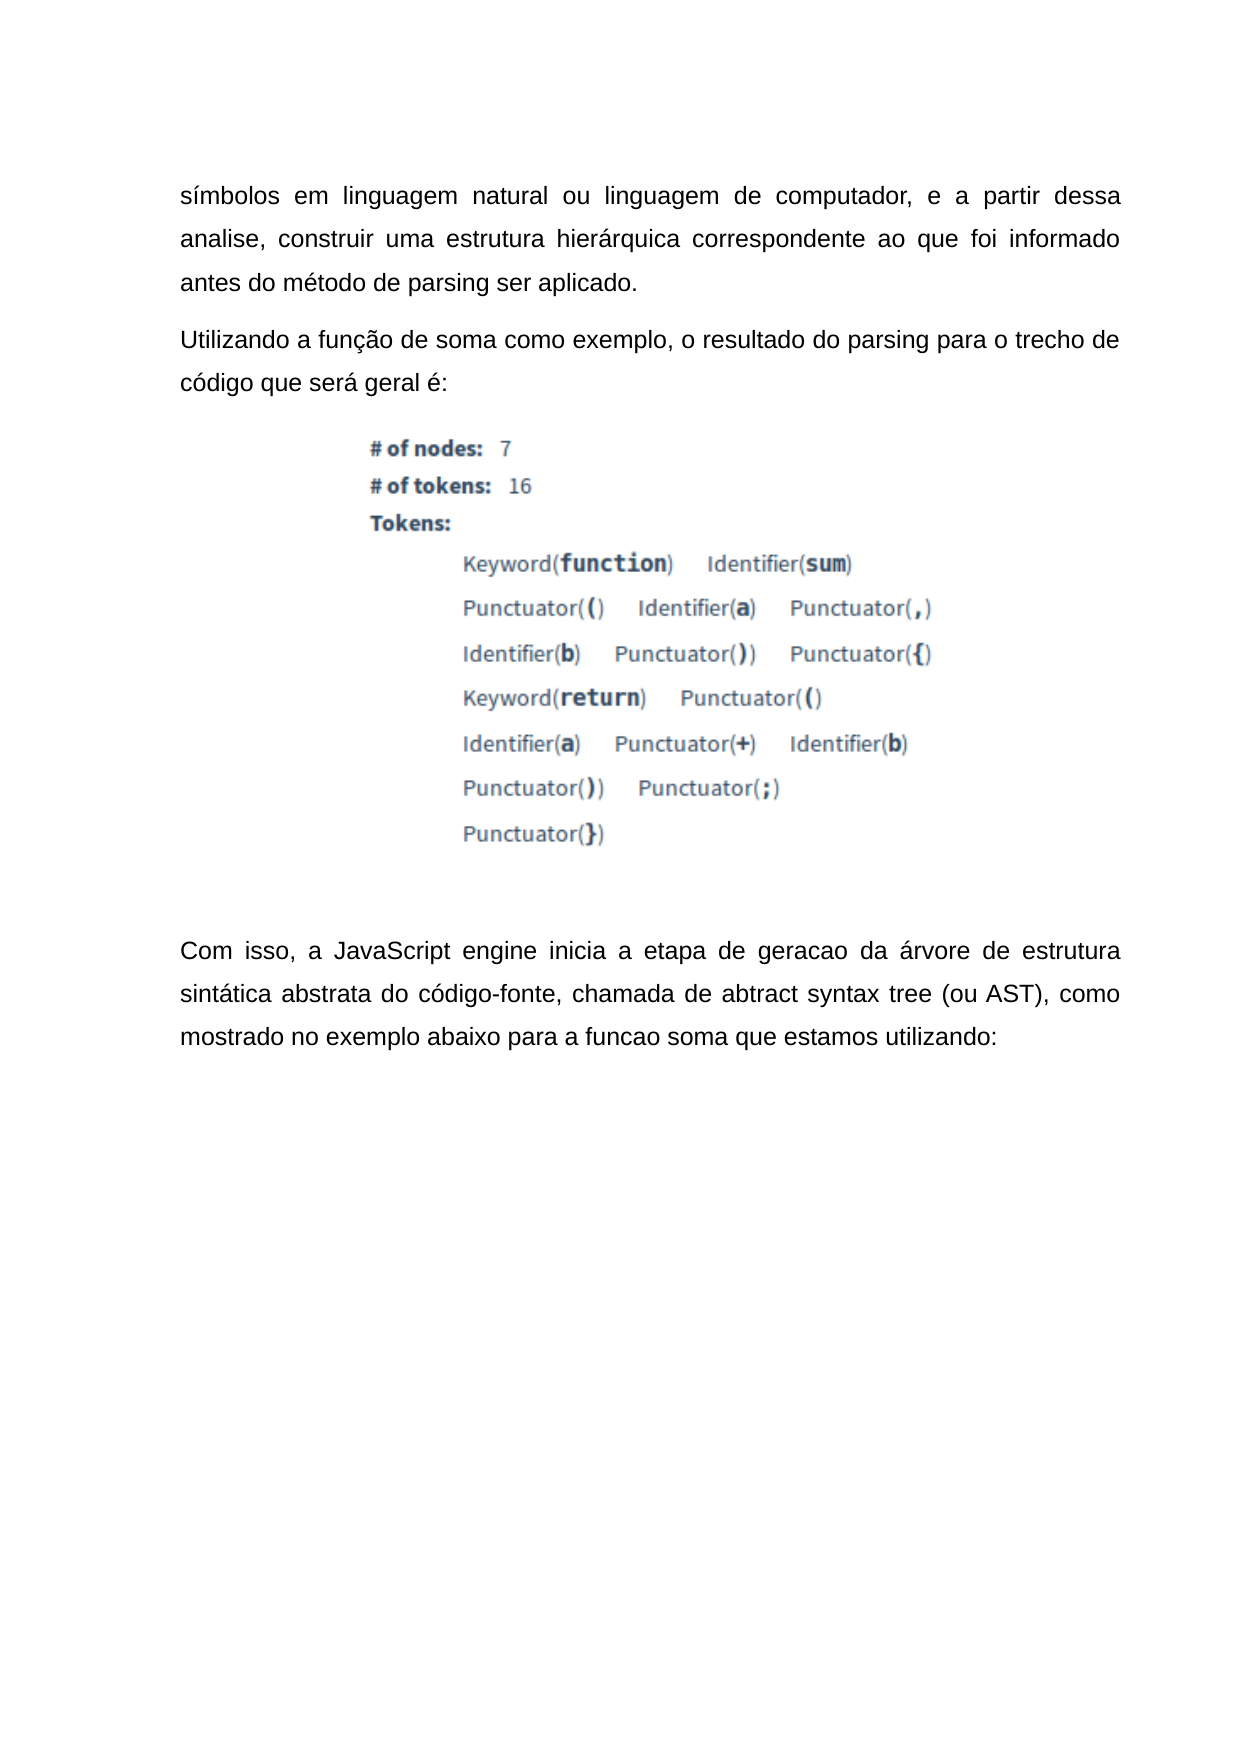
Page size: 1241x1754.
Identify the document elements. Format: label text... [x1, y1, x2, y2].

picture [355, 426, 947, 864]
text Com isso, a JavaScript engine inicia a etapa de geracao da árvore de estrutura sintática abstrata do código-fonte, chamada de abtract syntax tree (ou AST), como mostrado no exemplo abaixo para a funcao soma que estamos utilizando: [180, 936, 1122, 1051]
text Utilizando a função de soma como exemplo, o resultado do parsing para o trecho de código que será geral é: [180, 325, 1122, 397]
text símbolos em linguagem natural ou linguagem de computador, e a partir dessa analise, construir uma estrutura hierárquica correspondente ao que foi informado antes do método de parsing ser aplicado. [180, 181, 1122, 296]
